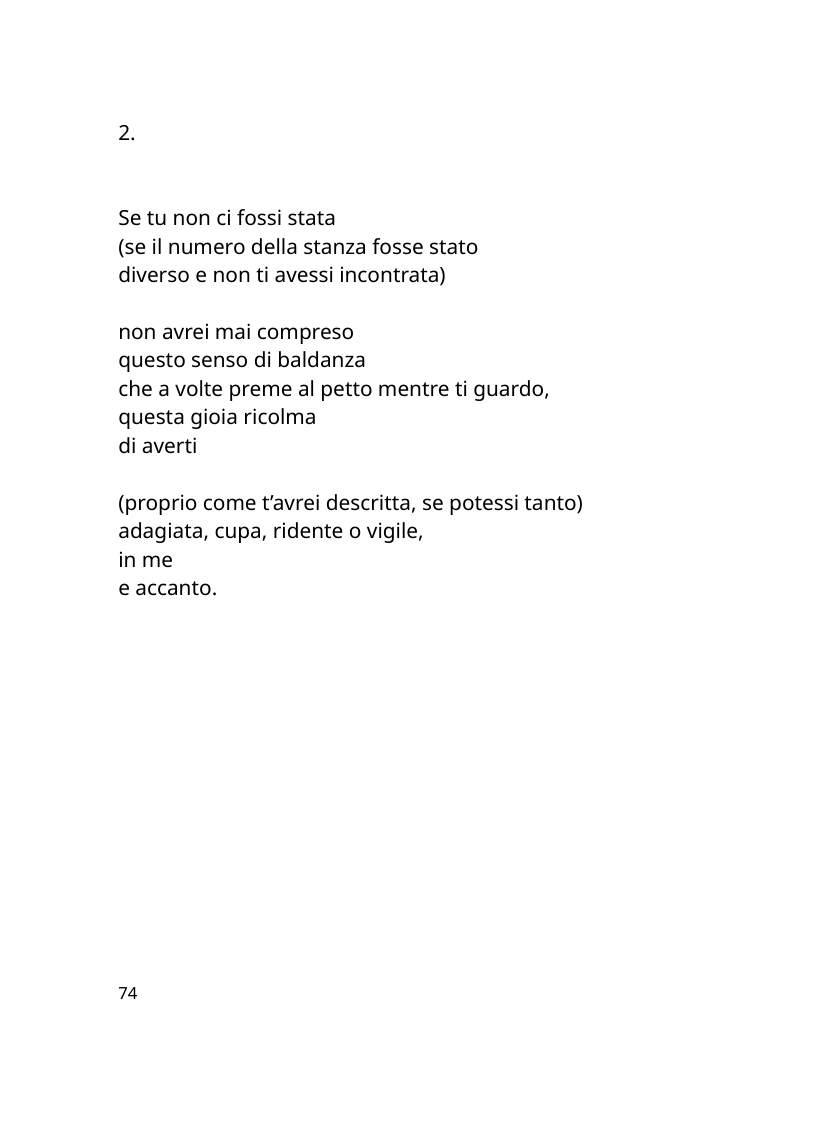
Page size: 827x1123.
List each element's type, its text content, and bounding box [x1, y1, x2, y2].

text questo senso di baldanza [118, 346, 709, 374]
text e accanto. [118, 573, 709, 602]
text (proprio come t’avrei descritta, se potessi tanto) [118, 488, 709, 516]
text diverso e non ti avessi incontrata) [118, 260, 709, 289]
text questa gioia ricolma [118, 402, 709, 431]
text non avrei mai compreso [118, 317, 709, 346]
text di averti [118, 431, 709, 459]
text Se tu non ci fossi stata [118, 203, 709, 232]
text (se il numero della stanza fosse stato [118, 232, 709, 260]
text 2. [118, 118, 709, 147]
text in me [118, 545, 709, 573]
text adagiata, cupa, ridente o vigile, [118, 516, 709, 545]
text che a volte preme al petto mentre ti guardo, [118, 374, 709, 402]
